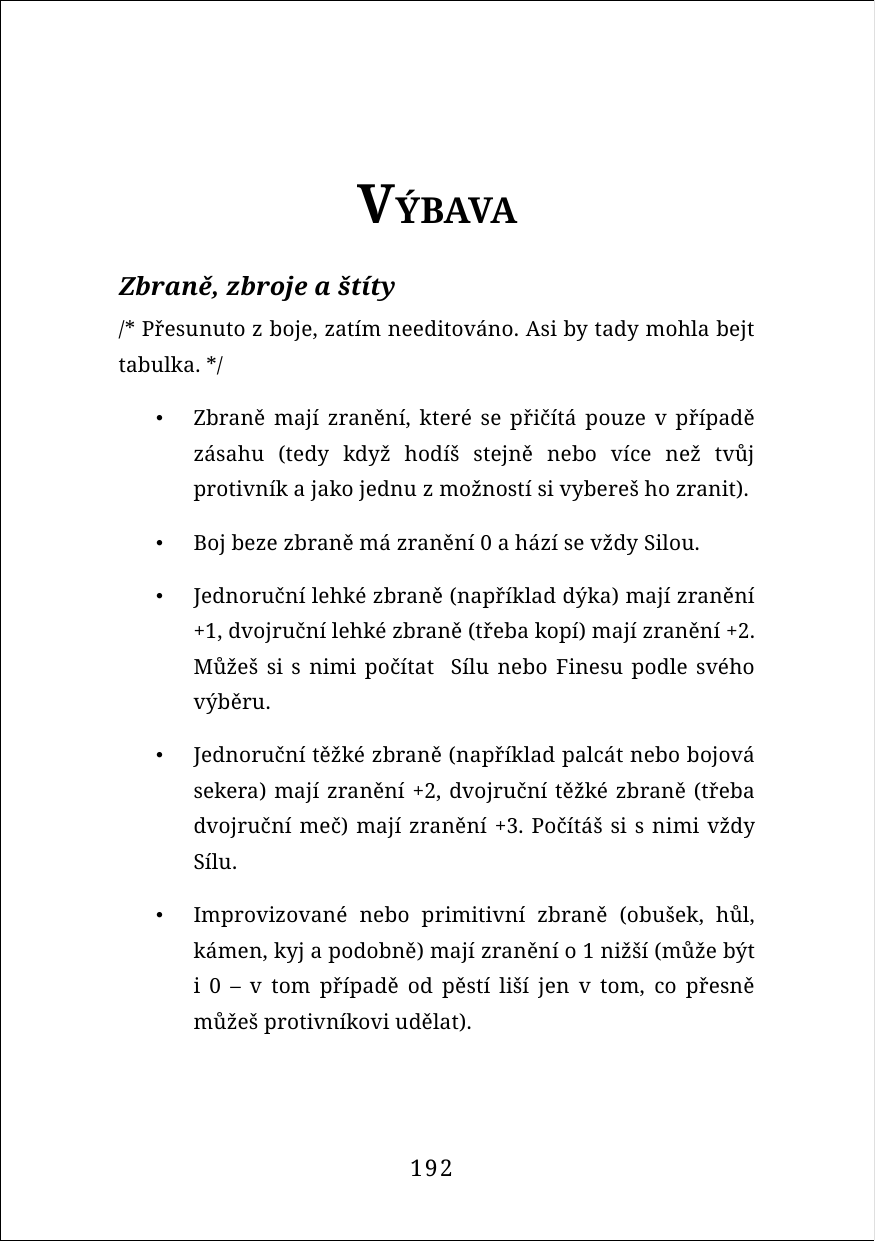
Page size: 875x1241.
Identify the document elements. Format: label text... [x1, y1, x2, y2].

subtitle Výbava [118, 166, 756, 239]
text /* Přesunuto z boje, zatím needitováno. Asi by tady mohla bejt tabulka. */ [118, 314, 756, 378]
list Zbraně mají zranění, které se přičítá pouze v případě zásahu (tedy když hodíš stejně nebo více než tvůj protivník a jako jednu z možností si vybereš ho zranit). [156, 403, 756, 503]
list Jednoruční lehké zbraně (například dýka) mají zranění +1, dvojruční lehké zbraně (třeba kopí) mají zranění +2. Můžeš si s nimi počítat Sílu nebo Finesu podle svého výběru. [156, 581, 756, 716]
subtitle Zbraně, zbroje a štíty [118, 269, 756, 303]
list Jednoruční těžké zbraně (například palcát nebo bojová sekera) mají zranění +2, dvojruční těžké zbraně (třeba dvojruční meč) mají zranění +3. Počítáš si s nimi vždy Sílu. [156, 741, 756, 876]
list Boj beze zbraně má zranění 0 a hází se vždy Silou. [156, 528, 756, 556]
list Improvizované nebo primitivní zbraně (obušek, hůl, kámen, kyj a podobně) mají zranění o 1 nižší (může být i 0 – v tom případě od pěstí liší jen v tom, co přesně můžeš protivníkovi udělat). [156, 900, 756, 1035]
